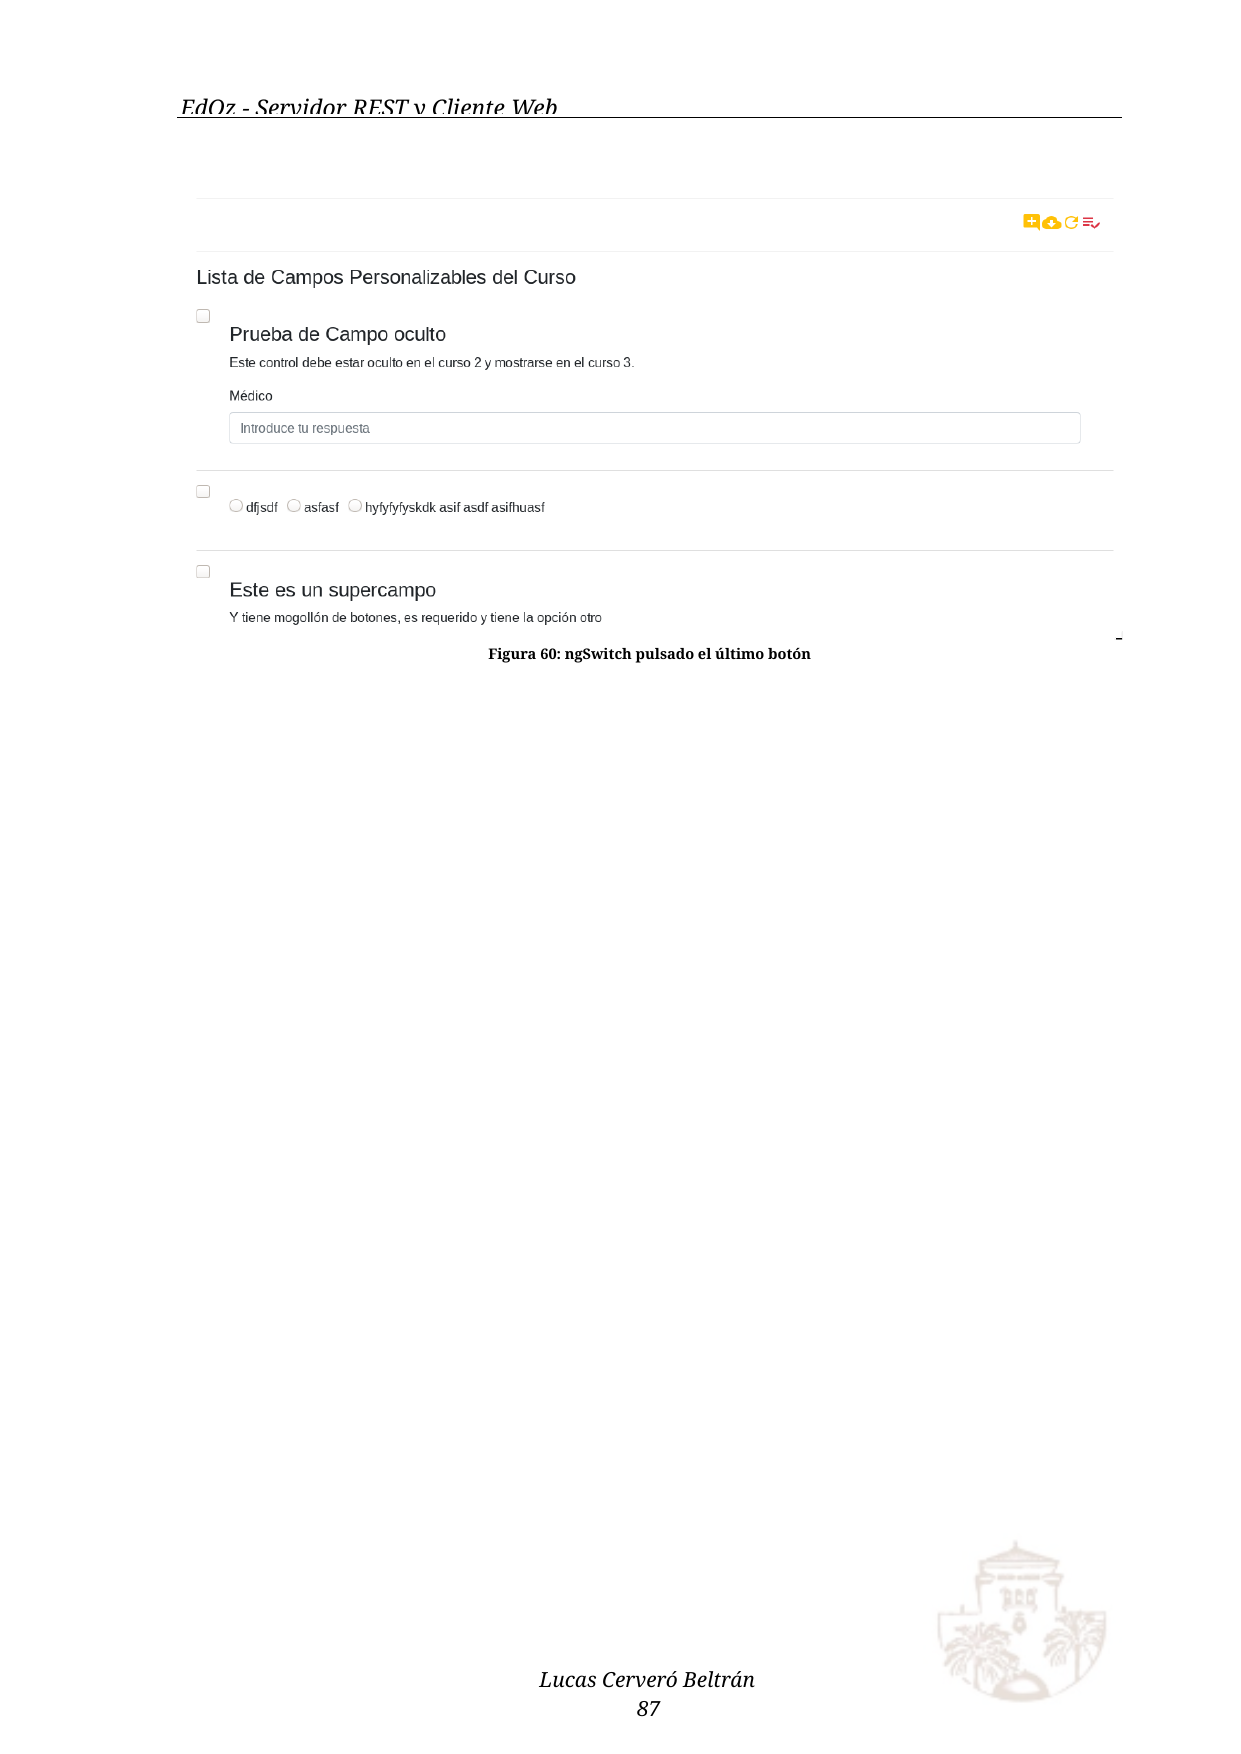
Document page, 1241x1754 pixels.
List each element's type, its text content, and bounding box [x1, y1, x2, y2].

picture [177, 189, 1123, 640]
text Figura 60: ngSwitch pulsado el último botón [177, 640, 1122, 663]
